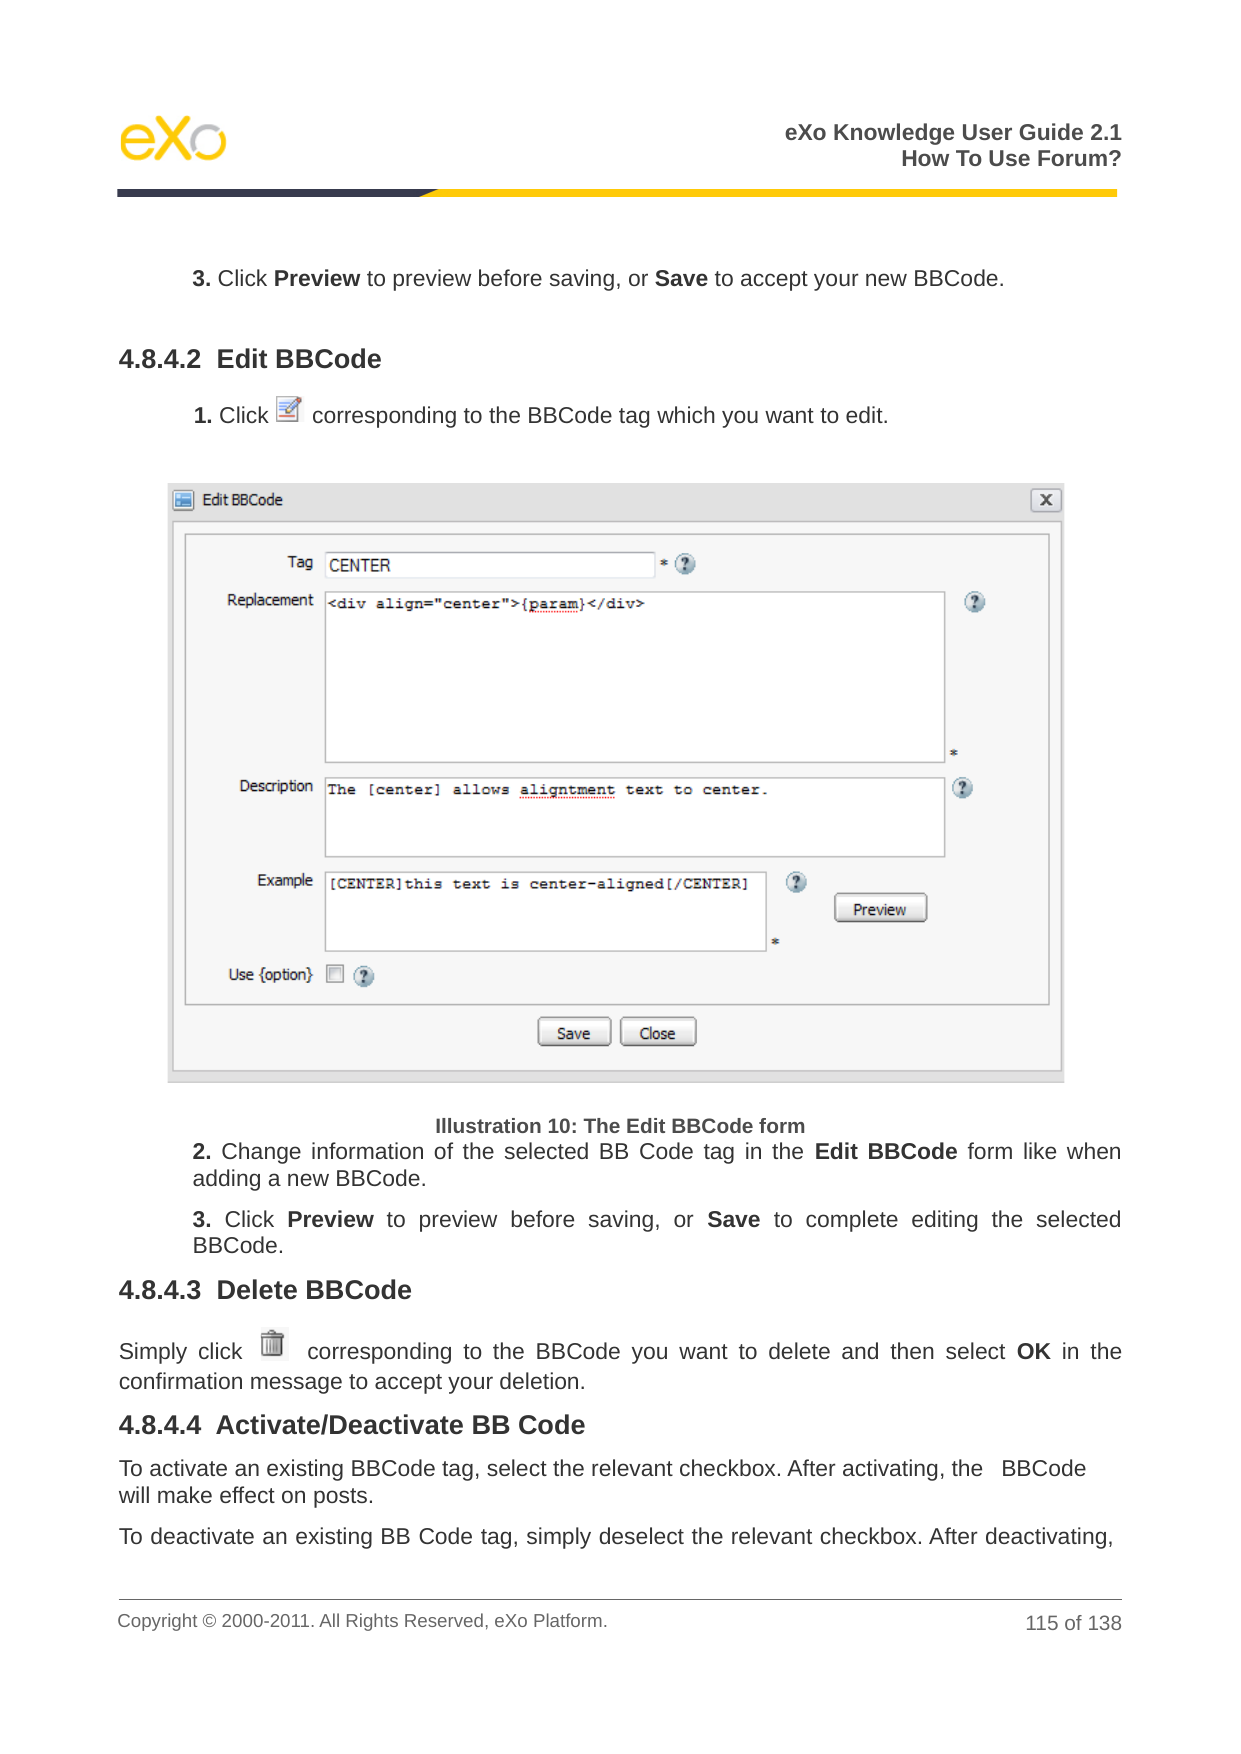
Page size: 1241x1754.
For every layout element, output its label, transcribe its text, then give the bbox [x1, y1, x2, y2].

subtitle Edit BBCode [118, 343, 1122, 374]
text 3. Click Preview to preview before saving, or Save to accept your new BBCode. [118, 265, 1122, 291]
list 2. Change information of the selected BB Code tag in the Edit BBCode form like when adding a new BBCode. [138, 1083, 1122, 1191]
list 1. Clickcorresponding to the BBCode tag which you want to edit. [156, 389, 1122, 429]
picture [120, 115, 227, 161]
subtitle Delete BBCode [118, 1274, 1122, 1305]
picture [167, 483, 1065, 1083]
picture [117, 189, 1118, 197]
text To activate an existing BBCode tag, select the relevant checkbox. After activating, the BBCode will make effect on posts. [45, 1455, 1122, 1508]
list Simply click corresponding to the BBCode you want to delete and then select OK in the confirmation message to accept your deletion. [81, 1320, 1122, 1394]
picture [260, 1327, 289, 1361]
text To deactivate an existing BB Code tag, simply deselect the relevant checkbox. After deactivating, [45, 1523, 1122, 1549]
subtitle Activate/Deactivate BB Code [118, 1409, 1122, 1440]
picture [276, 396, 305, 422]
list 3. Click Preview to preview before saving, or Save to complete editing the selected BBCode. [155, 1206, 1122, 1259]
list Illustration 10: The Edit BBCode form [138, 1083, 1103, 1138]
